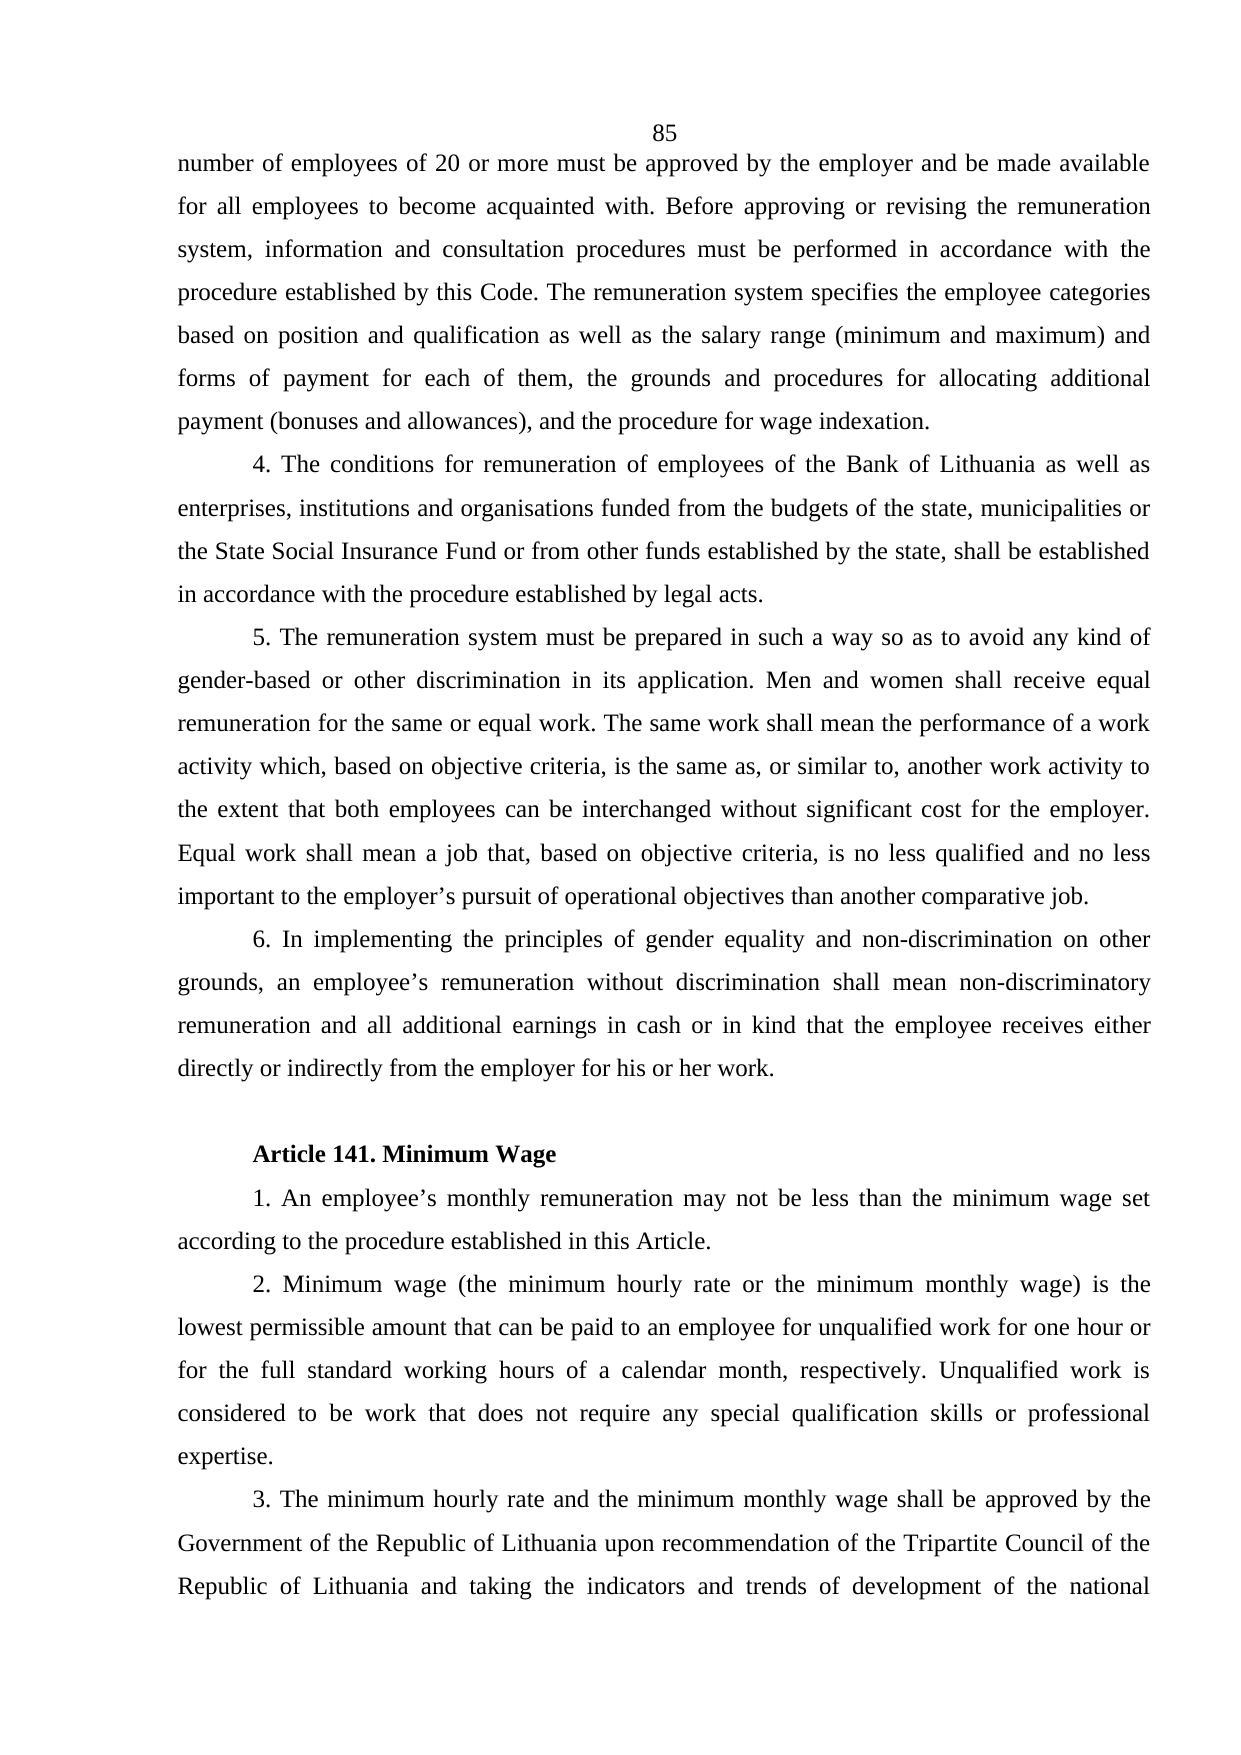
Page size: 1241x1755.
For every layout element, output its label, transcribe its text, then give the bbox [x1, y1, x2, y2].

text 1. An employee’s monthly remuneration may not be less than the minimum wage set according to the procedure established in this Article. [177, 1183, 1152, 1254]
text 2. Minimum wage (the minimum hourly rate or the minimum monthly wage) is the lowest permissible amount that can be paid to an employee for unqualified work for one hour or for the full standard working hours of a calendar month, respectively. Unqualified work is considered to be work that does not require any special qualification skills or professional expertise. [177, 1269, 1152, 1470]
text 5. The remuneration system must be prepared in such a way so as to avoid any kind of gender-based or other discrimination in its application. Men and women shall receive equal remuneration for the same or equal work. The same work shall mean the performance of a work activity which, based on objective criteria, is the same as, or similar to, another work activity to the extent that both employees can be interchanged without significant cost for the employer. Equal work shall mean a job that, based on objective criteria, is no less qualified and no less important to the employer’s pursuit of operational objectives than another comparative job. [177, 622, 1152, 909]
text 4. The conditions for remuneration of employees of the Bank of Lithuania as well as enterprises, institutions and organisations funded from the budgets of the state, municipalities or the State Social Insurance Fund or from other funds established by the state, shall be established in accordance with the procedure established by legal acts. [177, 449, 1152, 608]
text Article 141. Minimum Wage [177, 1139, 1152, 1168]
text 6. In implementing the principles of gender equality and non-discrimination on other grounds, an employee’s remuneration without discrimination shall mean non-discriminatory remuneration and all additional earnings in cash or in kind that the employee receives either directly or indirectly from the employer for his or her work. [177, 924, 1152, 1082]
text 3. The minimum hourly rate and the minimum monthly wage shall be approved by the Government of the Republic of Lithuania upon recommendation of the Tripartite Council of the Republic of Lithuania and taking the indicators and trends of development of the national [177, 1484, 1152, 1599]
text number of employees of 20 or more must be approved by the employer and be made available for all employees to become acquainted with. Before approving or revising the remuneration system, information and consultation procedures must be performed in accordance with the procedure established by this Code. The remuneration system specifies the employee categories based on position and qualification as well as the salary range (minimum and maximum) and forms of payment for each of them, the grounds and procedures for allocating additional payment (bonuses and allowances), and the procedure for wage indexation. [177, 148, 1152, 435]
